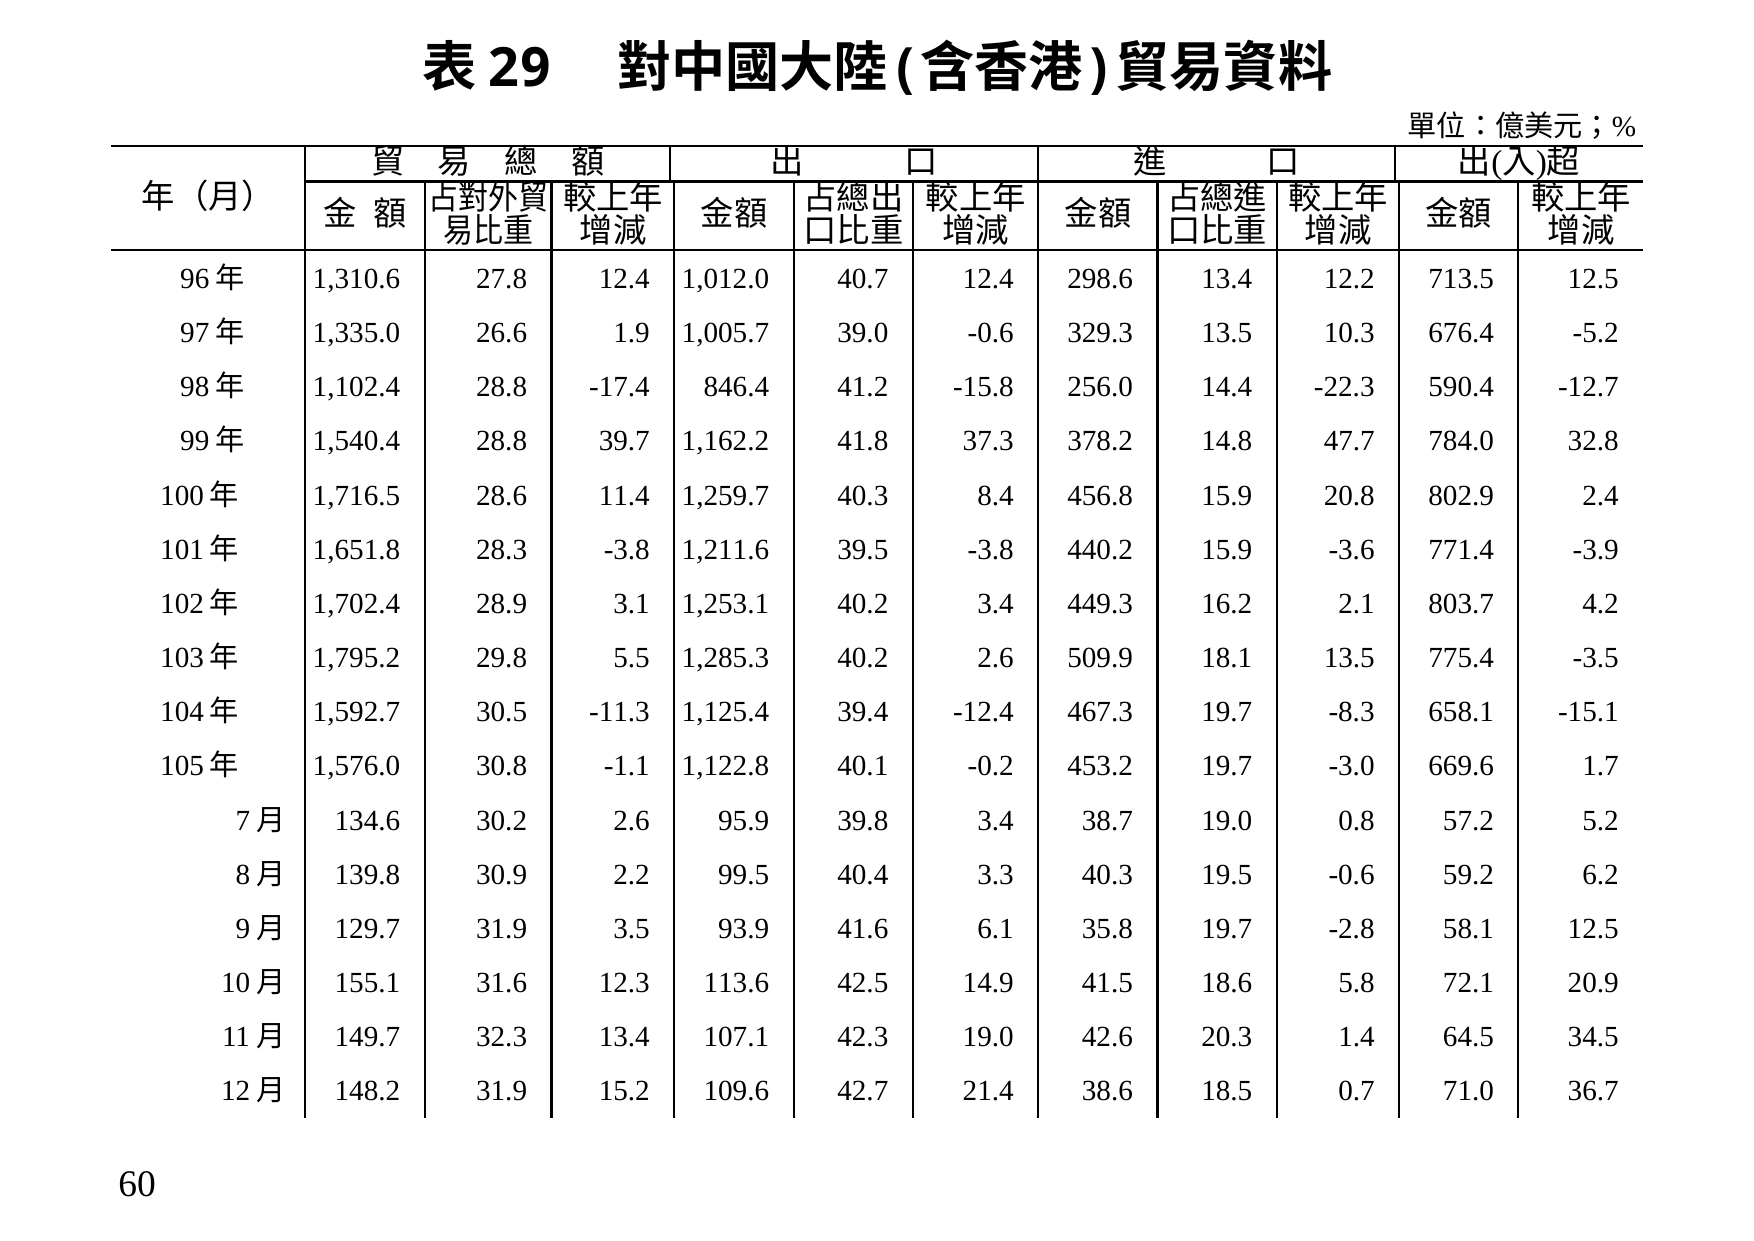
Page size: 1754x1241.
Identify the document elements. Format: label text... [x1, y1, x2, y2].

table_cell 149.7 [306, 1010, 424, 1064]
text 單位：億美元；% [118, 103, 1636, 145]
table_cell 103年 [111, 630, 304, 684]
table_cell 72.1 [1400, 955, 1517, 1009]
table_cell 30.2 [426, 793, 550, 847]
table_cell 2.6 [553, 793, 673, 847]
table_cell 509.9 [1039, 630, 1156, 684]
table_cell 6.1 [914, 901, 1037, 955]
table_cell 28.8 [426, 414, 550, 468]
table_cell 676.4 [1400, 305, 1517, 359]
table_cell 30.5 [426, 685, 550, 739]
table_cell 14.9 [914, 955, 1037, 1009]
table_cell 15.9 [1159, 468, 1276, 522]
table_cell 14.4 [1159, 360, 1276, 414]
table_cell -17.4 [553, 360, 673, 414]
table_cell 9月 [111, 901, 304, 955]
table_cell 155.1 [306, 955, 424, 1009]
table_cell 金額 [1039, 183, 1156, 249]
table_cell 771.4 [1400, 522, 1517, 576]
table_cell 38.6 [1039, 1064, 1156, 1118]
table_cell 129.7 [306, 901, 424, 955]
table_cell 3.1 [553, 576, 673, 630]
table_cell 1,102.4 [306, 360, 424, 414]
table_header 貿 易 總 額 [306, 147, 669, 180]
table_header 出(入)超 [1396, 147, 1643, 180]
table_cell 1,253.1 [675, 576, 793, 630]
table_cell 8.4 [914, 468, 1037, 522]
table_cell 39.7 [553, 414, 673, 468]
table_cell 1,540.4 [306, 414, 424, 468]
table_cell 12.2 [1278, 251, 1398, 305]
table_cell 802.9 [1400, 468, 1517, 522]
table_cell -0.2 [914, 739, 1037, 793]
table_cell 1,702.4 [306, 576, 424, 630]
table_cell 1,162.2 [675, 414, 793, 468]
table_cell 41.6 [795, 901, 912, 955]
table_cell 32.8 [1519, 414, 1643, 468]
table_cell 40.4 [795, 847, 912, 901]
table_cell 39.8 [795, 793, 912, 847]
table_cell 95.9 [675, 793, 793, 847]
table_cell 5.8 [1278, 955, 1398, 1009]
table_cell 96年 [111, 251, 304, 305]
table_cell 16.2 [1159, 576, 1276, 630]
table_cell 41.5 [1039, 955, 1156, 1009]
table_cell 29.8 [426, 630, 550, 684]
table_cell 占總進口比重 [1159, 183, 1276, 249]
table_cell 40.1 [795, 739, 912, 793]
table_cell 金額 [1400, 183, 1517, 249]
table_cell 100年 [111, 468, 304, 522]
table_cell 30.8 [426, 739, 550, 793]
table_cell 13.4 [1159, 251, 1276, 305]
subtitle 表29 對中國大陸(含香港)貿易資料 [118, 24, 1636, 103]
table_cell 11.4 [553, 468, 673, 522]
table_cell 40.2 [795, 576, 912, 630]
table_cell 467.3 [1039, 685, 1156, 739]
table_cell 12月 [111, 1064, 304, 1118]
table_cell 較上年 增減 [553, 183, 673, 249]
table_cell 113.6 [675, 955, 793, 1009]
table_cell 105年 [111, 739, 304, 793]
table_header 年（月） [111, 147, 304, 249]
table_header 進 口 [1039, 147, 1394, 180]
table_cell 12.4 [553, 251, 673, 305]
table_cell 8月 [111, 847, 304, 901]
table_cell 2.2 [553, 847, 673, 901]
table_cell -15.1 [1519, 685, 1643, 739]
table_cell 1,335.0 [306, 305, 424, 359]
table_cell 109.6 [675, 1064, 793, 1118]
table_cell 7月 [111, 793, 304, 847]
table_cell 26.6 [426, 305, 550, 359]
table_cell 440.2 [1039, 522, 1156, 576]
table_cell 31.9 [426, 901, 550, 955]
table_cell 35.8 [1039, 901, 1156, 955]
table_cell 39.0 [795, 305, 912, 359]
table_cell 31.9 [426, 1064, 550, 1118]
table_cell 101年 [111, 522, 304, 576]
table_cell 97年 [111, 305, 304, 359]
table_cell 846.4 [675, 360, 793, 414]
table_cell 47.7 [1278, 414, 1398, 468]
table_cell 1,122.8 [675, 739, 793, 793]
table_cell 107.1 [675, 1010, 793, 1064]
table_cell 784.0 [1400, 414, 1517, 468]
table_cell -3.6 [1278, 522, 1398, 576]
table_cell 456.8 [1039, 468, 1156, 522]
table_cell 20.9 [1519, 955, 1643, 1009]
table_cell 98年 [111, 360, 304, 414]
table_cell 37.3 [914, 414, 1037, 468]
table_cell 5.2 [1519, 793, 1643, 847]
table_cell 40.3 [1039, 847, 1156, 901]
table_cell 28.3 [426, 522, 550, 576]
table_cell 12.5 [1519, 901, 1643, 955]
table_cell 1,795.2 [306, 630, 424, 684]
table_cell 1,576.0 [306, 739, 424, 793]
table_cell 28.8 [426, 360, 550, 414]
table_cell -8.3 [1278, 685, 1398, 739]
table_header 出 口 [671, 147, 1037, 180]
table_cell 42.3 [795, 1010, 912, 1064]
table_cell 19.5 [1159, 847, 1276, 901]
table_cell 93.9 [675, 901, 793, 955]
table_cell -2.8 [1278, 901, 1398, 955]
table_cell 0.8 [1278, 793, 1398, 847]
table_cell 40.2 [795, 630, 912, 684]
table_cell -15.8 [914, 360, 1037, 414]
table_cell 59.2 [1400, 847, 1517, 901]
table_cell 20.8 [1278, 468, 1398, 522]
table_cell -3.8 [914, 522, 1037, 576]
table_cell 71.0 [1400, 1064, 1517, 1118]
table_cell 104年 [111, 685, 304, 739]
table_cell -3.9 [1519, 522, 1643, 576]
table_cell 99年 [111, 414, 304, 468]
table_cell 57.2 [1400, 793, 1517, 847]
table_cell 15.9 [1159, 522, 1276, 576]
table_cell 102年 [111, 576, 304, 630]
table_cell 1,651.8 [306, 522, 424, 576]
table_cell 6.2 [1519, 847, 1643, 901]
table_cell 較上年 增減 [1519, 183, 1643, 249]
table_cell 41.8 [795, 414, 912, 468]
table_cell 19.0 [914, 1010, 1037, 1064]
table_cell 20.3 [1159, 1010, 1276, 1064]
table_cell 3.4 [914, 793, 1037, 847]
table_cell 1,716.5 [306, 468, 424, 522]
table_cell 19.7 [1159, 739, 1276, 793]
table_cell 42.7 [795, 1064, 912, 1118]
table_cell 金額 [675, 183, 793, 249]
table_cell 19.7 [1159, 901, 1276, 955]
table_cell 803.7 [1400, 576, 1517, 630]
table_cell -0.6 [1278, 847, 1398, 901]
table_cell 1,259.7 [675, 468, 793, 522]
table_cell 12.5 [1519, 251, 1643, 305]
table_cell 12.4 [914, 251, 1037, 305]
table_cell -22.3 [1278, 360, 1398, 414]
table_cell 28.9 [426, 576, 550, 630]
table_cell 1,005.7 [675, 305, 793, 359]
table_cell 713.5 [1400, 251, 1517, 305]
table_cell 15.2 [553, 1064, 673, 1118]
table_cell 134.6 [306, 793, 424, 847]
table_cell 2.1 [1278, 576, 1398, 630]
table_cell 1,211.6 [675, 522, 793, 576]
table_cell 32.3 [426, 1010, 550, 1064]
table_cell -3.0 [1278, 739, 1398, 793]
table_cell 99.5 [675, 847, 793, 901]
table_cell 19.7 [1159, 685, 1276, 739]
table_cell -12.7 [1519, 360, 1643, 414]
table_cell 669.6 [1400, 739, 1517, 793]
table_cell 18.1 [1159, 630, 1276, 684]
table_cell 590.4 [1400, 360, 1517, 414]
table_cell 3.3 [914, 847, 1037, 901]
table_cell -3.8 [553, 522, 673, 576]
table_cell 13.4 [553, 1010, 673, 1064]
table_cell 58.1 [1400, 901, 1517, 955]
table_cell 金 額 [306, 183, 424, 249]
table_cell -12.4 [914, 685, 1037, 739]
table_cell -3.5 [1519, 630, 1643, 684]
table_cell 453.2 [1039, 739, 1156, 793]
table_cell 42.6 [1039, 1010, 1156, 1064]
table_cell 1,012.0 [675, 251, 793, 305]
table_cell 13.5 [1278, 630, 1398, 684]
table_cell 378.2 [1039, 414, 1156, 468]
table_cell 1.9 [553, 305, 673, 359]
table_cell 40.7 [795, 251, 912, 305]
table_cell 3.4 [914, 576, 1037, 630]
table_cell 占對外貿易比重 [426, 183, 550, 249]
table_cell 27.8 [426, 251, 550, 305]
table_cell -1.1 [553, 739, 673, 793]
table_cell 139.8 [306, 847, 424, 901]
table_cell 1.4 [1278, 1010, 1398, 1064]
table_cell 329.3 [1039, 305, 1156, 359]
table_cell 42.5 [795, 955, 912, 1009]
table_cell 2.4 [1519, 468, 1643, 522]
table_cell 2.6 [914, 630, 1037, 684]
table_cell 19.0 [1159, 793, 1276, 847]
table_cell -5.2 [1519, 305, 1643, 359]
table_cell 39.5 [795, 522, 912, 576]
table_cell 4.2 [1519, 576, 1643, 630]
table_cell 10月 [111, 955, 304, 1009]
table_cell -0.6 [914, 305, 1037, 359]
table_cell 1,125.4 [675, 685, 793, 739]
table_cell 13.5 [1159, 305, 1276, 359]
table_cell -11.3 [553, 685, 673, 739]
table_cell 64.5 [1400, 1010, 1517, 1064]
table_cell 1,285.3 [675, 630, 793, 684]
table_cell 10.3 [1278, 305, 1398, 359]
table_cell 占總出口比重 [795, 183, 912, 249]
table_cell 38.7 [1039, 793, 1156, 847]
table_cell 39.4 [795, 685, 912, 739]
table_cell 148.2 [306, 1064, 424, 1118]
table_cell 40.3 [795, 468, 912, 522]
table_cell 12.3 [553, 955, 673, 1009]
table_cell 21.4 [914, 1064, 1037, 1118]
table_cell 41.2 [795, 360, 912, 414]
table_cell 449.3 [1039, 576, 1156, 630]
table_cell 0.7 [1278, 1064, 1398, 1118]
table_cell 11月 [111, 1010, 304, 1064]
table_cell 1,592.7 [306, 685, 424, 739]
table_cell 1.7 [1519, 739, 1643, 793]
table_cell 36.7 [1519, 1064, 1643, 1118]
table_cell 30.9 [426, 847, 550, 901]
table_cell 34.5 [1519, 1010, 1643, 1064]
table_cell 256.0 [1039, 360, 1156, 414]
table_cell 18.5 [1159, 1064, 1276, 1118]
table_cell 658.1 [1400, 685, 1517, 739]
table_cell 較上年 增減 [914, 183, 1037, 249]
table_cell 5.5 [553, 630, 673, 684]
table_cell 28.6 [426, 468, 550, 522]
table_cell 18.6 [1159, 955, 1276, 1009]
table_cell 3.5 [553, 901, 673, 955]
table_cell 1,310.6 [306, 251, 424, 305]
table_cell 298.6 [1039, 251, 1156, 305]
table_cell 較上年 增減 [1278, 183, 1398, 249]
table_cell 775.4 [1400, 630, 1517, 684]
table_cell 14.8 [1159, 414, 1276, 468]
table_cell 31.6 [426, 955, 550, 1009]
